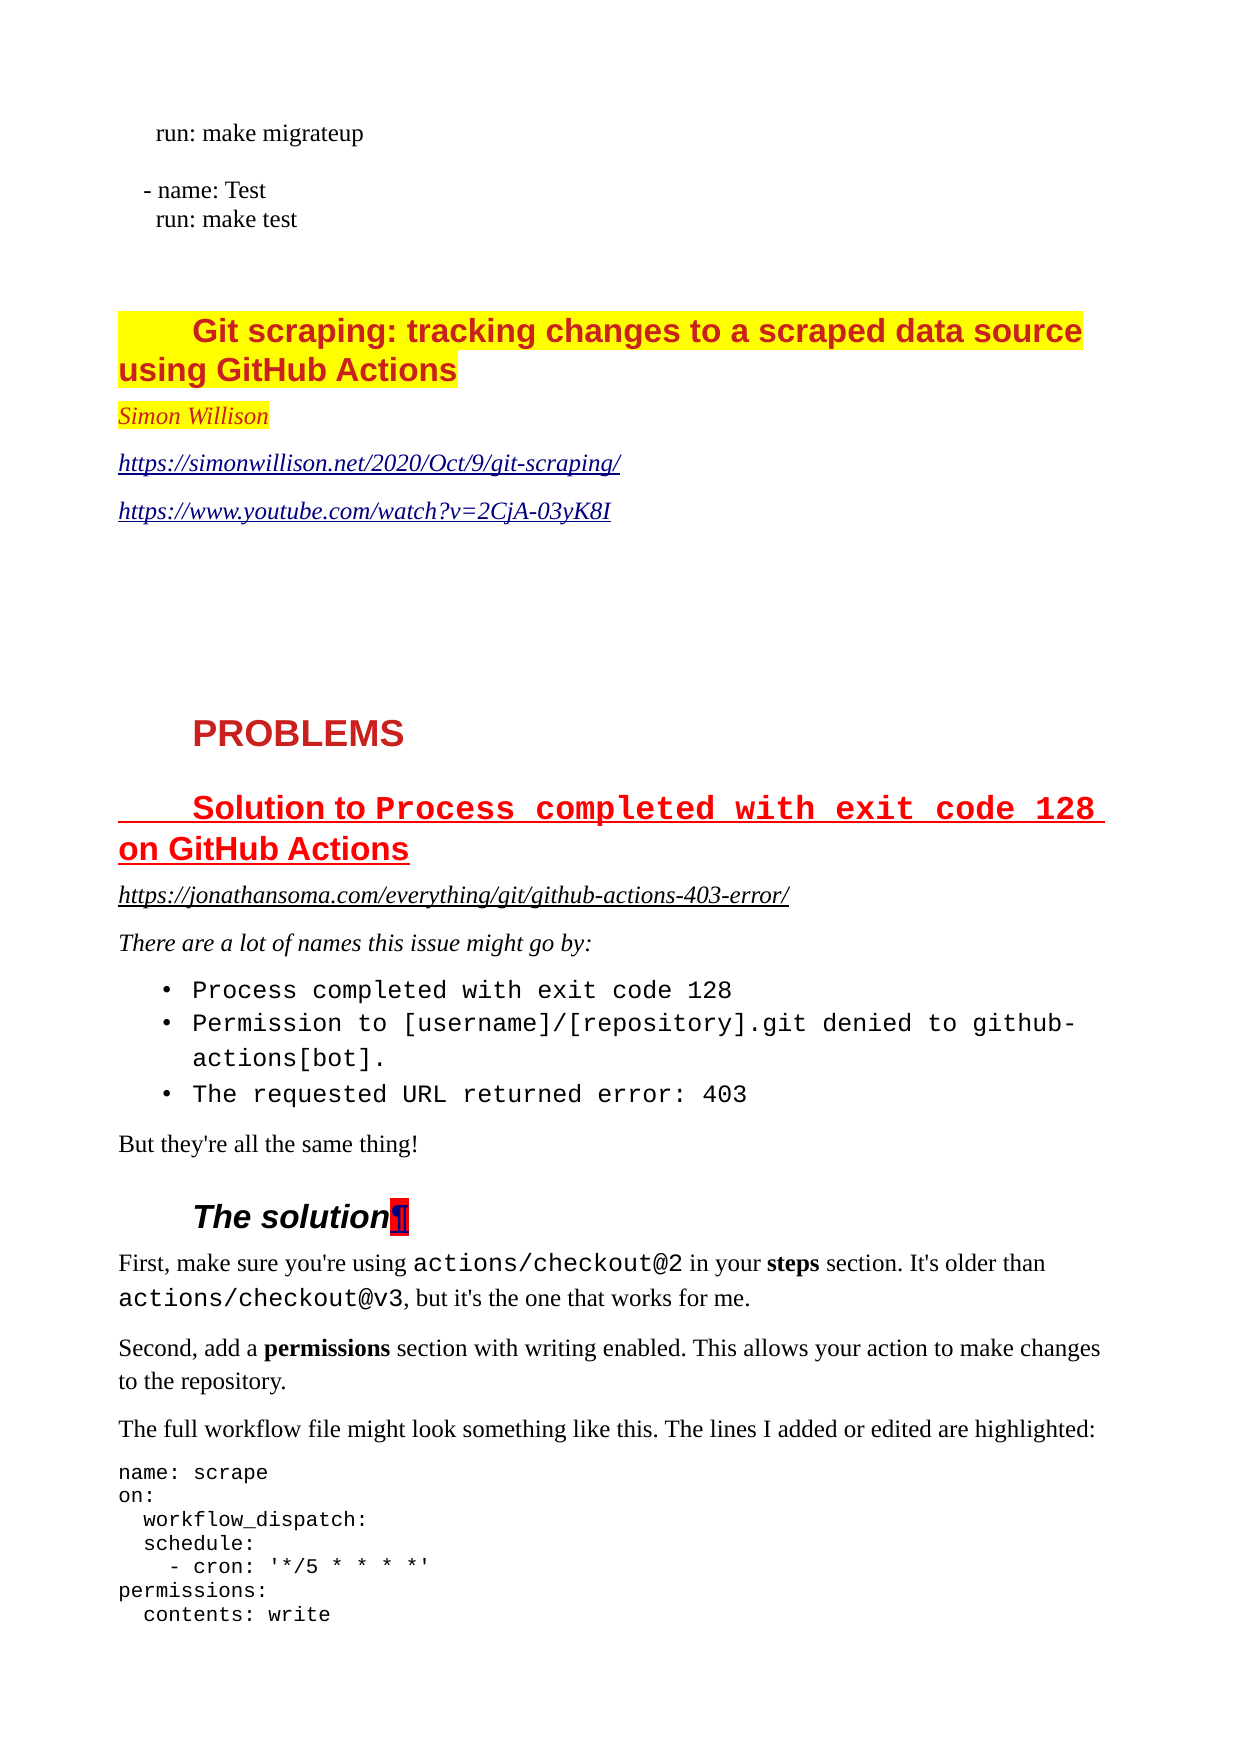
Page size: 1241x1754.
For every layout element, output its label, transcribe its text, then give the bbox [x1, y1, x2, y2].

list The requested URL returned error: 403 [162, 1079, 1122, 1110]
text But they're all the same thing! [118, 1129, 1122, 1158]
text on: [118, 1485, 1122, 1509]
text name: scrape [118, 1462, 1122, 1485]
text - name: Test [118, 176, 1122, 204]
text https://www.youtube.com/watch?v=2CjA-03yK8I [118, 496, 1122, 525]
list Permission to [username]/[repository].git denied to github-actions[bot]. [162, 1011, 1122, 1074]
text - cron: '*/5 * * * *' [118, 1556, 1122, 1580]
text https://simonwillison.net/2020/Oct/9/git-scraping/ [118, 448, 1122, 477]
text workflow_dispatch: [118, 1509, 1122, 1533]
text run: make migrateup [118, 118, 1122, 147]
subtitle PROBLEMS [118, 711, 1122, 754]
text https://jonathansoma.com/everything/git/github-actions-403-error/ [118, 880, 1122, 909]
text There are a lot of names this issue might go by: [118, 928, 1122, 957]
text First, make sure you're using actions/checkout@2 in your steps section. It's older than actions/checkout@v3, but it's the one that works for me. [118, 1248, 1122, 1314]
text run: make test [118, 204, 1122, 233]
text permissions: [118, 1580, 1122, 1603]
text Second, add a permissions section with writing enabled. This allows your action to make changes to the repository. [118, 1333, 1122, 1395]
text Simon Willison [118, 401, 1122, 429]
subtitle Solution to Process completed with exit code 128 on GitHub Actions [118, 788, 1122, 868]
list Process completed with exit code 128 [162, 976, 1122, 1006]
text contents: write [118, 1603, 1122, 1627]
subtitle The solution¶ [118, 1197, 1122, 1236]
text The full workflow file might look something like this. The lines I added or edited are highlighted: [118, 1414, 1122, 1443]
text schedule: [118, 1533, 1122, 1556]
subtitle Git scraping: tracking changes to a scraped data source using GitHub Actions [118, 311, 1122, 388]
